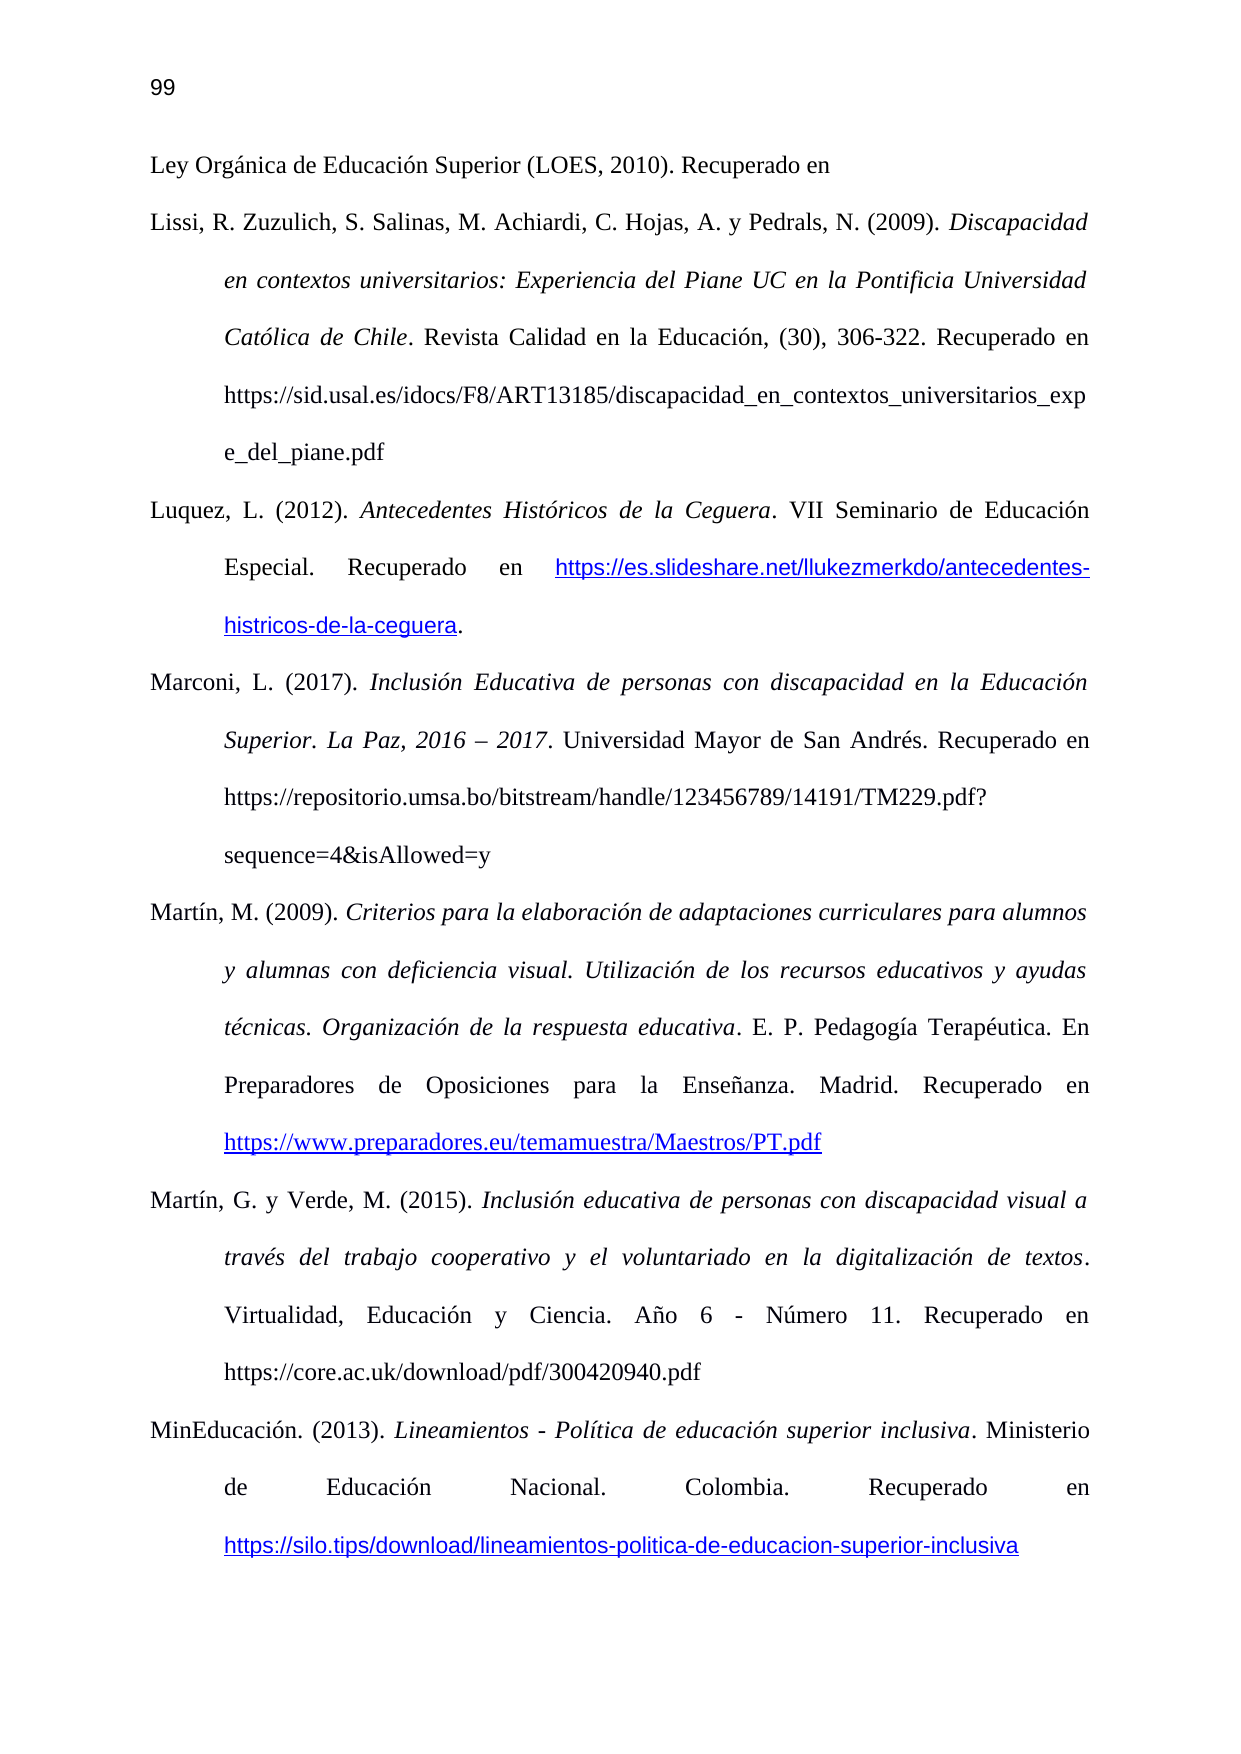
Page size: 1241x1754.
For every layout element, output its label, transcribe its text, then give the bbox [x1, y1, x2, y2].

text Luquez, L. (2012). Antecedentes Históricos de la Ceguera. VII Seminario de Educación Especial. Recuperado en https://es.slideshare.net/llukezmerkdo/antecedentes-histricos-de-la-ceguera. [150, 495, 1090, 639]
text Lissi, R. Zuzulich, S. Salinas, M. Achiardi, C. Hojas, A. y Pedrals, N. (2009). Discapacidad en contextos universitarios: Experiencia del Piane UC en la Pontificia Universidad Católica de Chile. Revista Calidad en la Educación, (30), 306-322. Recuperado en https://sid.usal.es/idocs/F8/ART13185/discapacidad_en_contextos_universitarios_expe_del_piane.pdf [150, 207, 1090, 466]
text Marconi, L. (2017). Inclusión Educativa de personas con discapacidad en la Educación Superior. La Paz, 2016 – 2017. Universidad Mayor de San Andrés. Recuperado en https://repositorio.umsa.bo/bitstream/handle/123456789/14191/TM229.pdf?sequence=4&isAllowed=y [150, 667, 1090, 869]
text MinEducación. (2013). Lineamientos - Política de educación superior inclusiva. Ministerio de Educación Nacional. Colombia. Recuperado en https://silo.tips/download/lineamientos-politica-de-educacion-superior-inclusiva [150, 1415, 1090, 1559]
text Martín, M. (2009). Criterios para la elaboración de adaptaciones curriculares para alumnos y alumnas con deficiencia visual. Utilización de los recursos educativos y ayudas técnicas. Organización de la respuesta educativa. E. P. Pedagogía Terapéutica. En Preparadores de Oposiciones para la Enseñanza. Madrid. Recuperado en https://www.preparadores.eu/temamuestra/Maestros/PT.pdf [150, 897, 1090, 1156]
text Ley Orgánica de Educación Superior (LOES, 2010). Recuperado en [150, 150, 1090, 179]
text Martín, G. y Verde, M. (2015). Inclusión educativa de personas con discapacidad visual a través del trabajo cooperativo y el voluntariado en la digitalización de textos. Virtualidad, Educación y Ciencia. Año 6 - Número 11. Recuperado en https://core.ac.uk/download/pdf/300420940.pdf [150, 1185, 1090, 1386]
